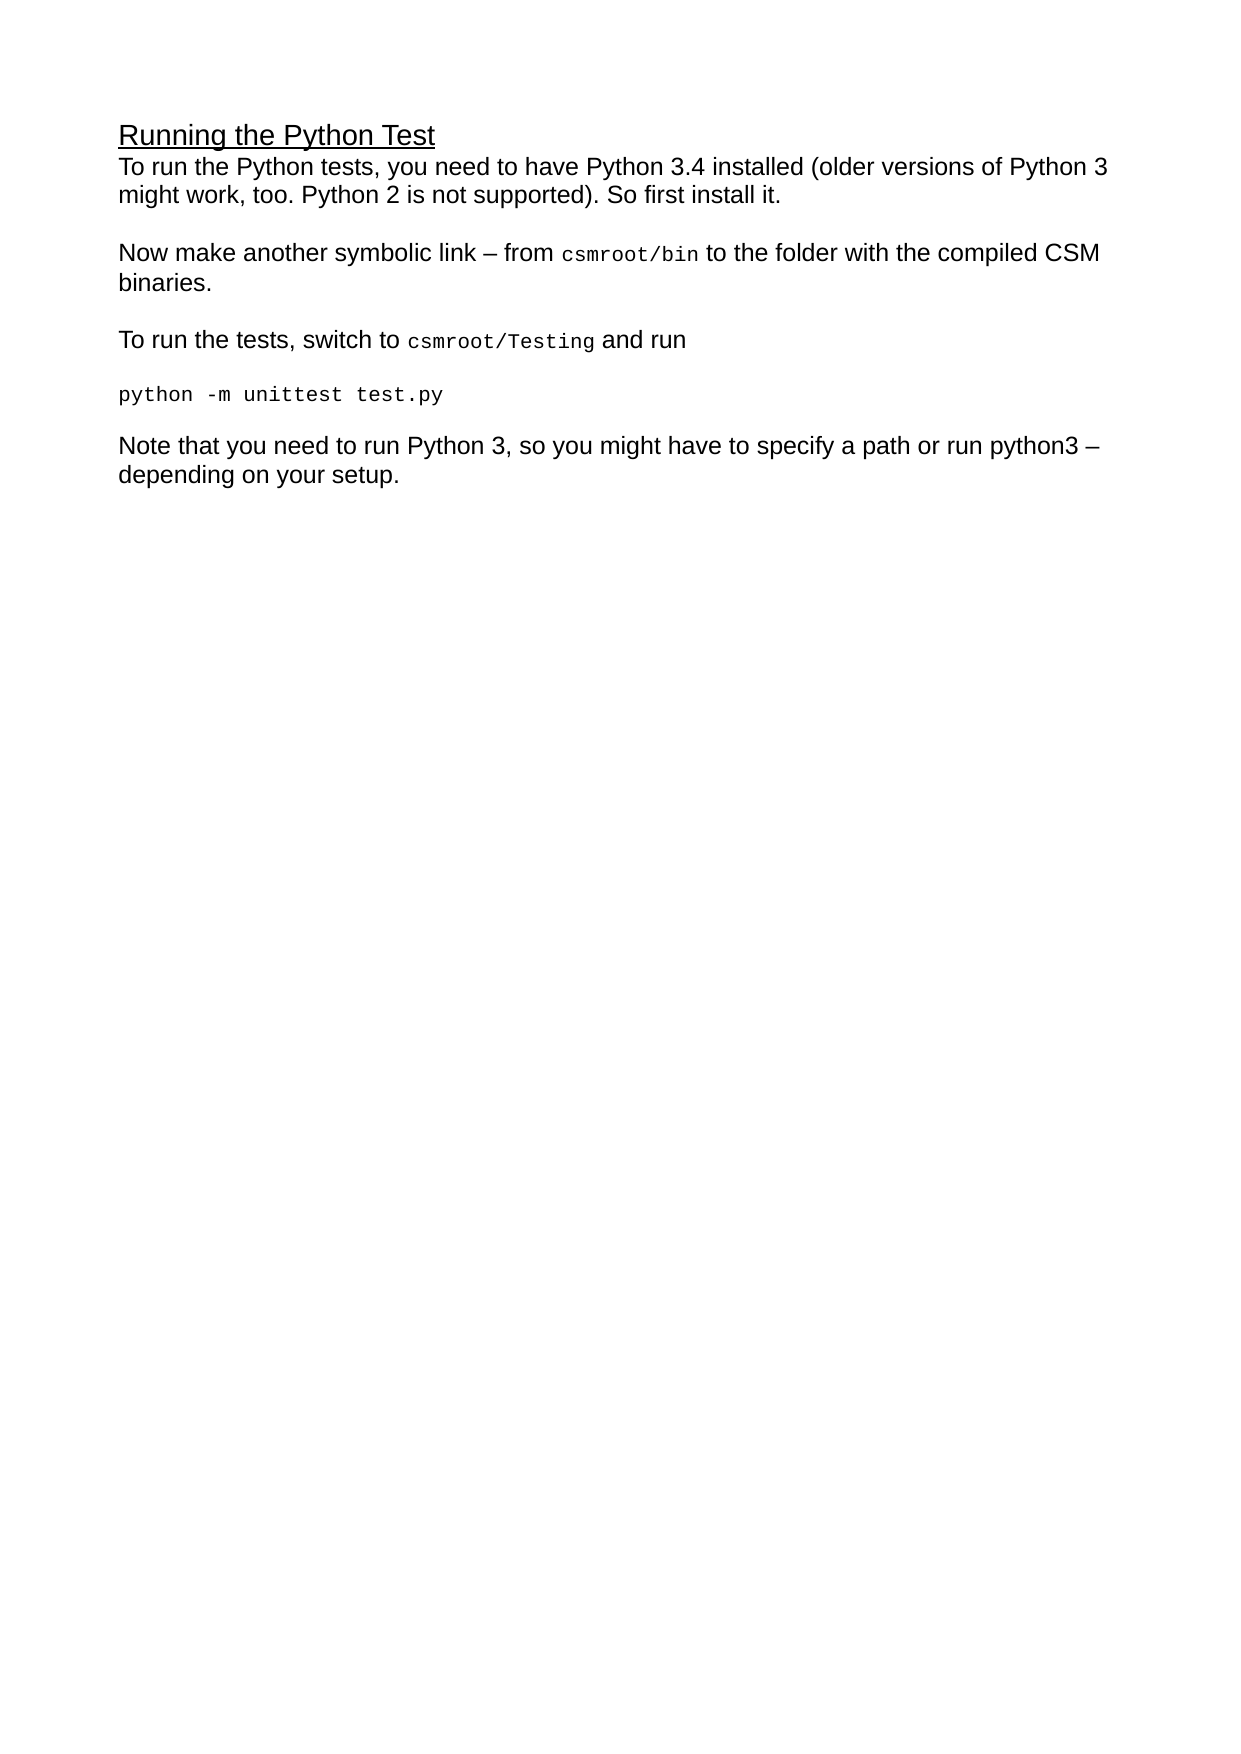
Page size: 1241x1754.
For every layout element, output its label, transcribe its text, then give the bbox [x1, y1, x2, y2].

text Running the Python Test [118, 118, 1122, 152]
text To run the Python tests, you need to have Python 3.4 installed (older versions of Python 3 might work, too. Python 2 is not supported). So first install it. [118, 152, 1122, 209]
text To run the tests, switch to csmroot/Testing and run [118, 325, 1122, 355]
text Now make another symbolic link – from csmroot/bin to the folder with the compiled CSM binaries. [118, 238, 1122, 296]
text python -m unittest test.py [118, 383, 1122, 407]
text Note that you need to run Python 3, so you might have to specify a path or run python3 – depending on your setup. [118, 431, 1122, 488]
